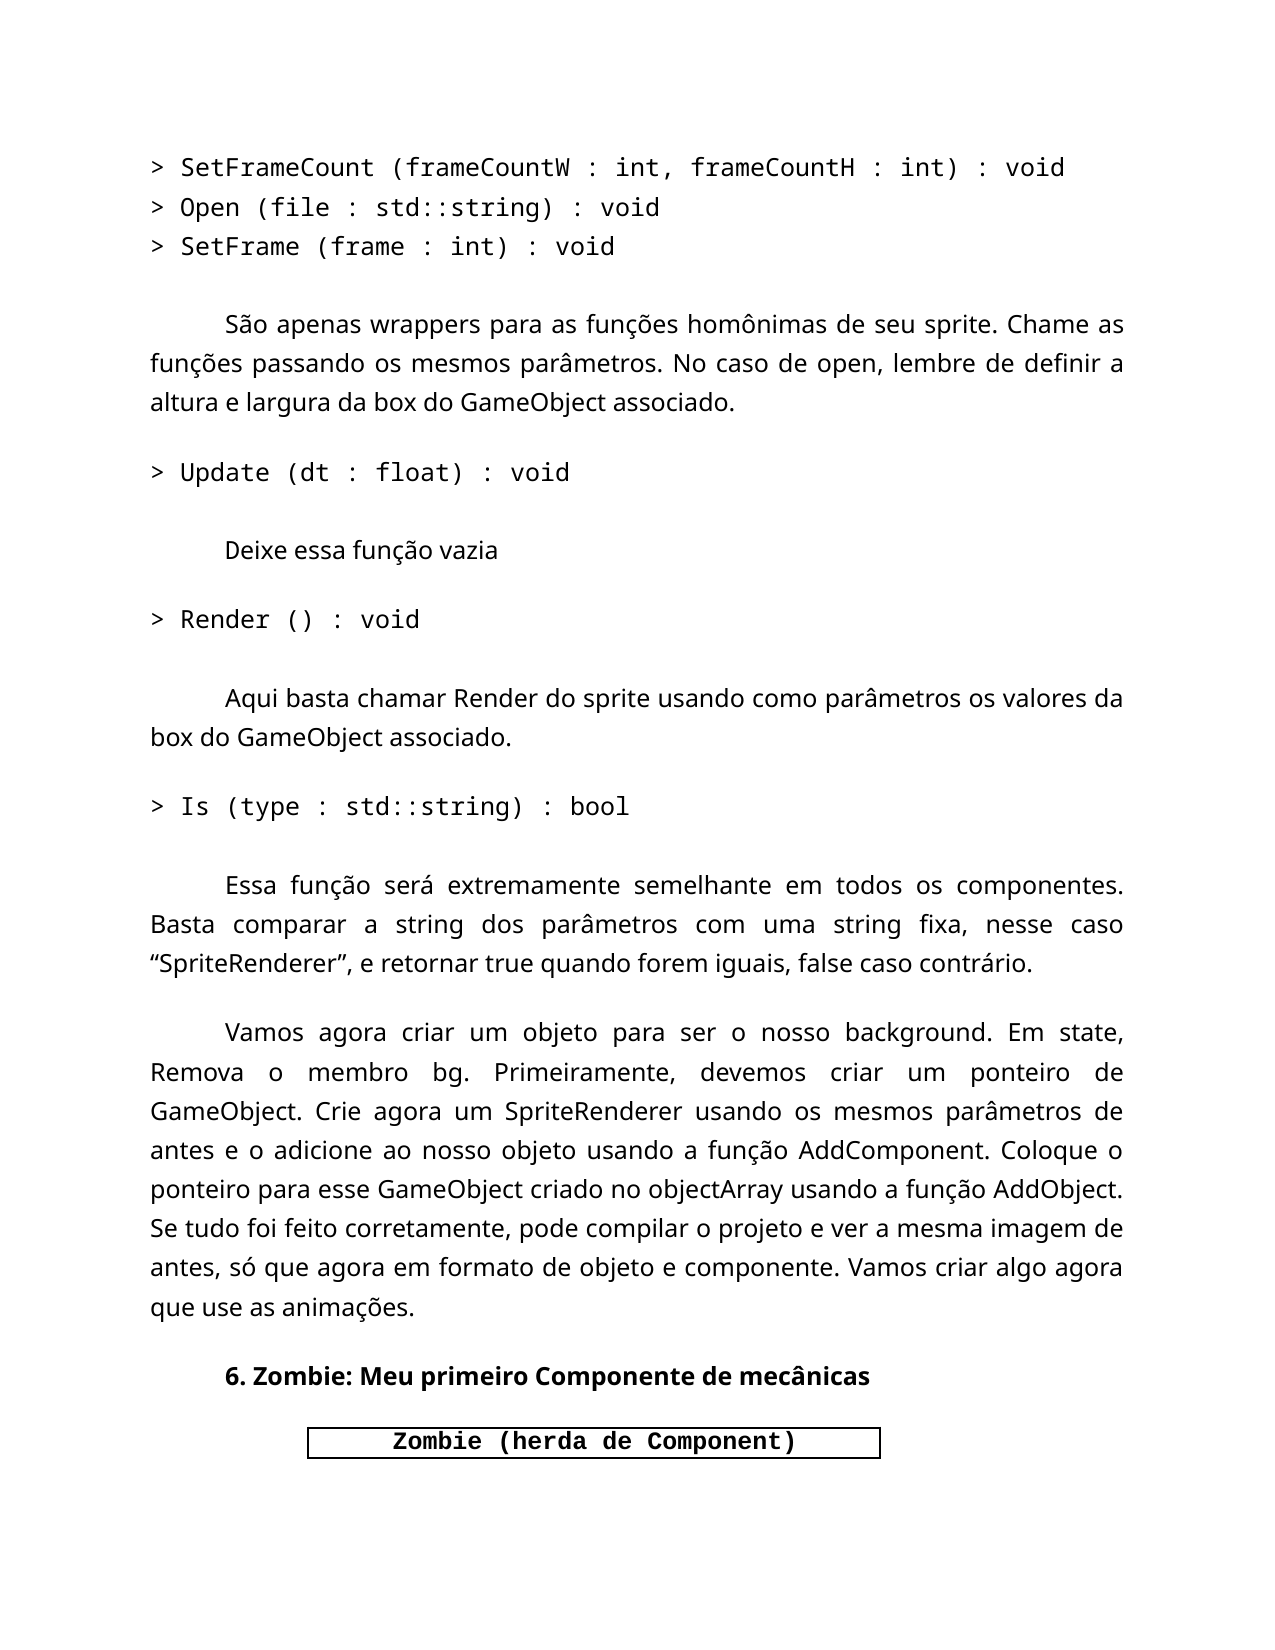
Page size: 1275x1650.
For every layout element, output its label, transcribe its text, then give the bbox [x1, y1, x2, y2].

text Deixe essa função vazia [150, 533, 1125, 567]
text > Is (type : std::string) : bool [150, 789, 1125, 823]
text > Open (file : std::string) : void [150, 189, 1125, 223]
text Essa função será extremamente semelhante em todos os componentes. Basta comparar a string dos parâmetros com uma string fixa, nesse caso “SpriteRenderer”, e retornar true quando forem iguais, false caso contrário. [150, 867, 1125, 980]
text Aqui basta chamar Render do sprite usando como parâmetros os valores da box do GameObject associado. [150, 680, 1125, 754]
table_header Zombie (herda de Component) [309, 1429, 879, 1457]
text > Render () : void [150, 602, 1125, 636]
text Vamos agora criar um objeto para ser o nosso background. Em state, Remova o membro bg. Primeiramente, devemos criar um ponteiro de GameObject. Crie agora um SpriteRenderer usando os mesmos parâmetros de antes e o adicione ao nosso objeto usando a função AddComponent. Coloque o ponteiro para esse GameObject criado no objectArray usando a função AddObject. Se tudo foi feito corretamente, pode compilar o projeto e ver a mesma imagem de antes, só que agora em formato de objeto e componente. Vamos criar algo agora que use as animações. [150, 1015, 1125, 1323]
text > SetFrame (frame : int) : void [150, 228, 1125, 262]
text 6. Zombie: Meu primeiro Componente de mecânicas [150, 1358, 1125, 1393]
text São apenas wrappers para as funções homônimas de seu sprite. Chame as funções passando os mesmos parâmetros. No caso de open, lembre de definir a altura e largura da box do GameObject associado. [150, 307, 1125, 419]
text > SetFrameCount (frameCountW : int, frameCountH : int) : void [150, 150, 1125, 184]
text > Update (dt : float) : void [150, 454, 1125, 488]
